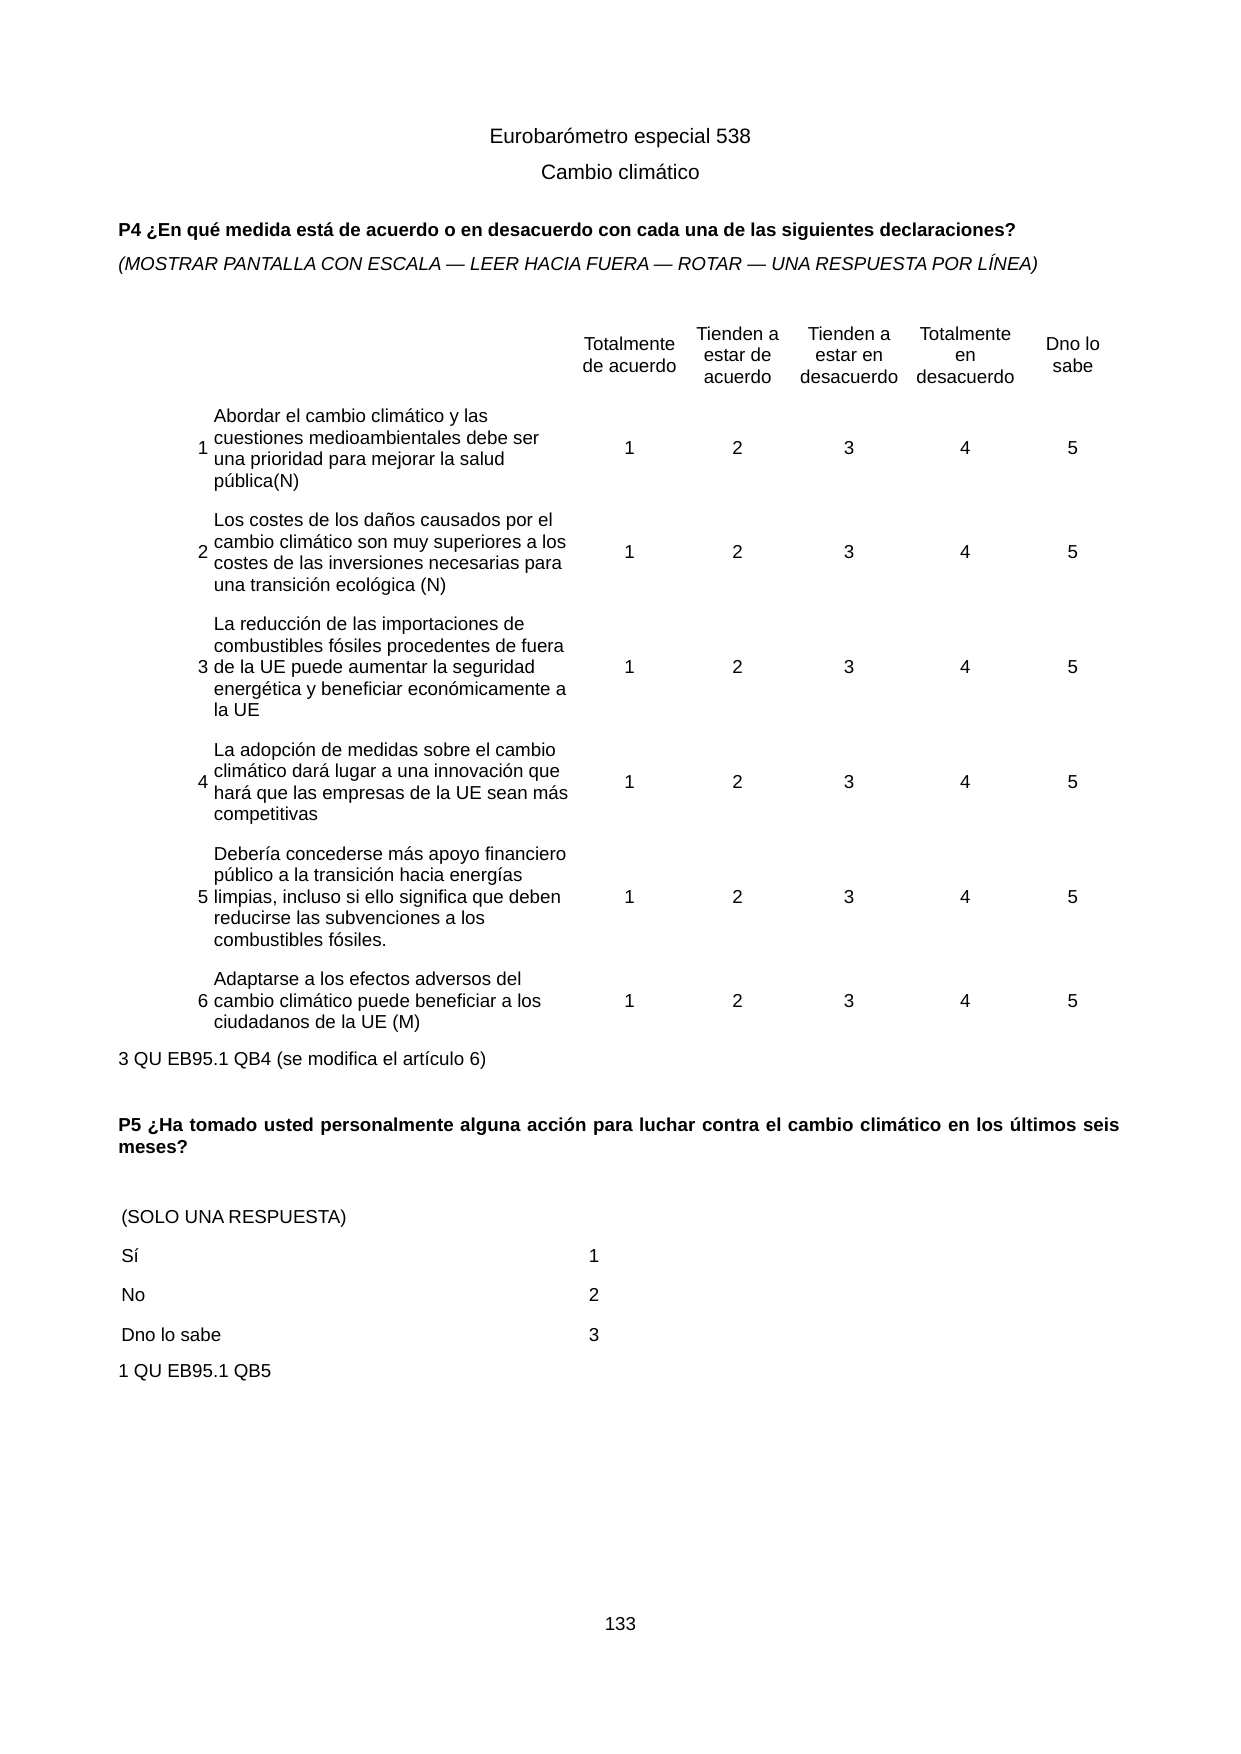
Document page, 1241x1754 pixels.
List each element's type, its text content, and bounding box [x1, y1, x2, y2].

table_cell Los costes de los daños causados por el cambio climático son muy superiores a los costes de las inversiones necesarias para una transición ecológica (N) [211, 500, 575, 604]
table_cell 5 [1023, 396, 1122, 500]
table_header Totalmente en desacuerdo [907, 314, 1023, 396]
table_cell 2 [684, 396, 791, 500]
table_cell 2 [118, 500, 211, 604]
table_header [463, 1197, 602, 1236]
table_cell 5 [1023, 834, 1122, 959]
table_cell 3 [791, 604, 907, 729]
table_cell 3 [791, 500, 907, 604]
text (MOSTRAR PANTALLA CON ESCALA — LEER HACIA FUERA — ROTAR — UNA RESPUESTA POR LÍNEA) [118, 253, 1122, 274]
text 1 QU EB95.1 QB5 [118, 1360, 1122, 1381]
table_header Tienden a estar en desacuerdo [791, 314, 907, 396]
table_cell 3 [791, 730, 907, 833]
table_cell 4 [907, 604, 1023, 729]
table_cell 3 [791, 834, 907, 959]
table_cell 1 [575, 834, 684, 959]
table_header Totalmente de acuerdo [575, 314, 684, 396]
table_cell 1 [575, 959, 684, 1041]
table_cell 5 [1023, 500, 1122, 604]
table_cell 3 [791, 959, 907, 1041]
table_header [118, 314, 211, 396]
table_cell 1 [575, 730, 684, 833]
text P4 ¿En qué medida está de acuerdo o en desacuerdo con cada una de las siguientes declaraciones? [118, 219, 1122, 241]
table_cell 4 [907, 959, 1023, 1041]
table_header [211, 314, 575, 396]
table_cell La reducción de las importaciones de combustibles fósiles procedentes de fuera de la UE puede aumentar la seguridad energética y beneficiar económicamente a la UE [211, 604, 575, 729]
table_cell 1 [118, 396, 211, 500]
table_cell 4 [907, 730, 1023, 833]
table_cell 4 [907, 396, 1023, 500]
table_cell 4 [907, 834, 1023, 959]
table_cell 1 [575, 500, 684, 604]
table_cell 1 [575, 396, 684, 500]
table_cell Adaptarse a los efectos adversos del cambio climático puede beneficiar a los ciudadanos de la UE (M) [211, 959, 575, 1041]
table_cell 3 [118, 604, 211, 729]
text 3 QU EB95.1 QB4 (se modifica el artículo 6) [118, 1047, 1122, 1069]
table_header (SOLO UNA RESPUESTA) [118, 1197, 463, 1236]
table_cell Abordar el cambio climático y las cuestiones medioambientales debe ser una prioridad para mejorar la salud pública(N) [211, 396, 575, 500]
table_cell 5 [118, 834, 211, 959]
table_cell La adopción de medidas sobre el cambio climático dará lugar a una innovación que hará que las empresas de la UE sean más competitivas [211, 730, 575, 833]
table_cell 2 [684, 959, 791, 1041]
table_header Tienden a estar de acuerdo [684, 314, 791, 396]
table_cell Dno lo sabe [118, 1315, 463, 1354]
table_cell 1 [463, 1236, 602, 1275]
table_cell Debería concederse más apoyo financiero público a la transición hacia energías limpias, incluso si ello significa que deben reducirse las subvenciones a los combustibles fósiles. [211, 834, 575, 959]
table_cell 5 [1023, 604, 1122, 729]
table_cell 4 [907, 500, 1023, 604]
table_header Dno lo sabe [1023, 314, 1122, 396]
table_cell Sí [118, 1236, 463, 1275]
table_cell 2 [684, 604, 791, 729]
text P5 ¿Ha tomado usted personalmente alguna acción para luchar contra el cambio climático en los últimos seis meses? [118, 1114, 1122, 1157]
table_cell 3 [791, 396, 907, 500]
table_cell 3 [463, 1315, 602, 1354]
table_cell 5 [1023, 730, 1122, 833]
table_cell 2 [684, 834, 791, 959]
table_cell 2 [684, 730, 791, 833]
table_cell No [118, 1275, 463, 1314]
table_cell 1 [575, 604, 684, 729]
table_cell 2 [684, 500, 791, 604]
table_cell 6 [118, 959, 211, 1041]
table_cell 4 [118, 730, 211, 833]
table_cell 5 [1023, 959, 1122, 1041]
table_cell 2 [463, 1275, 602, 1314]
